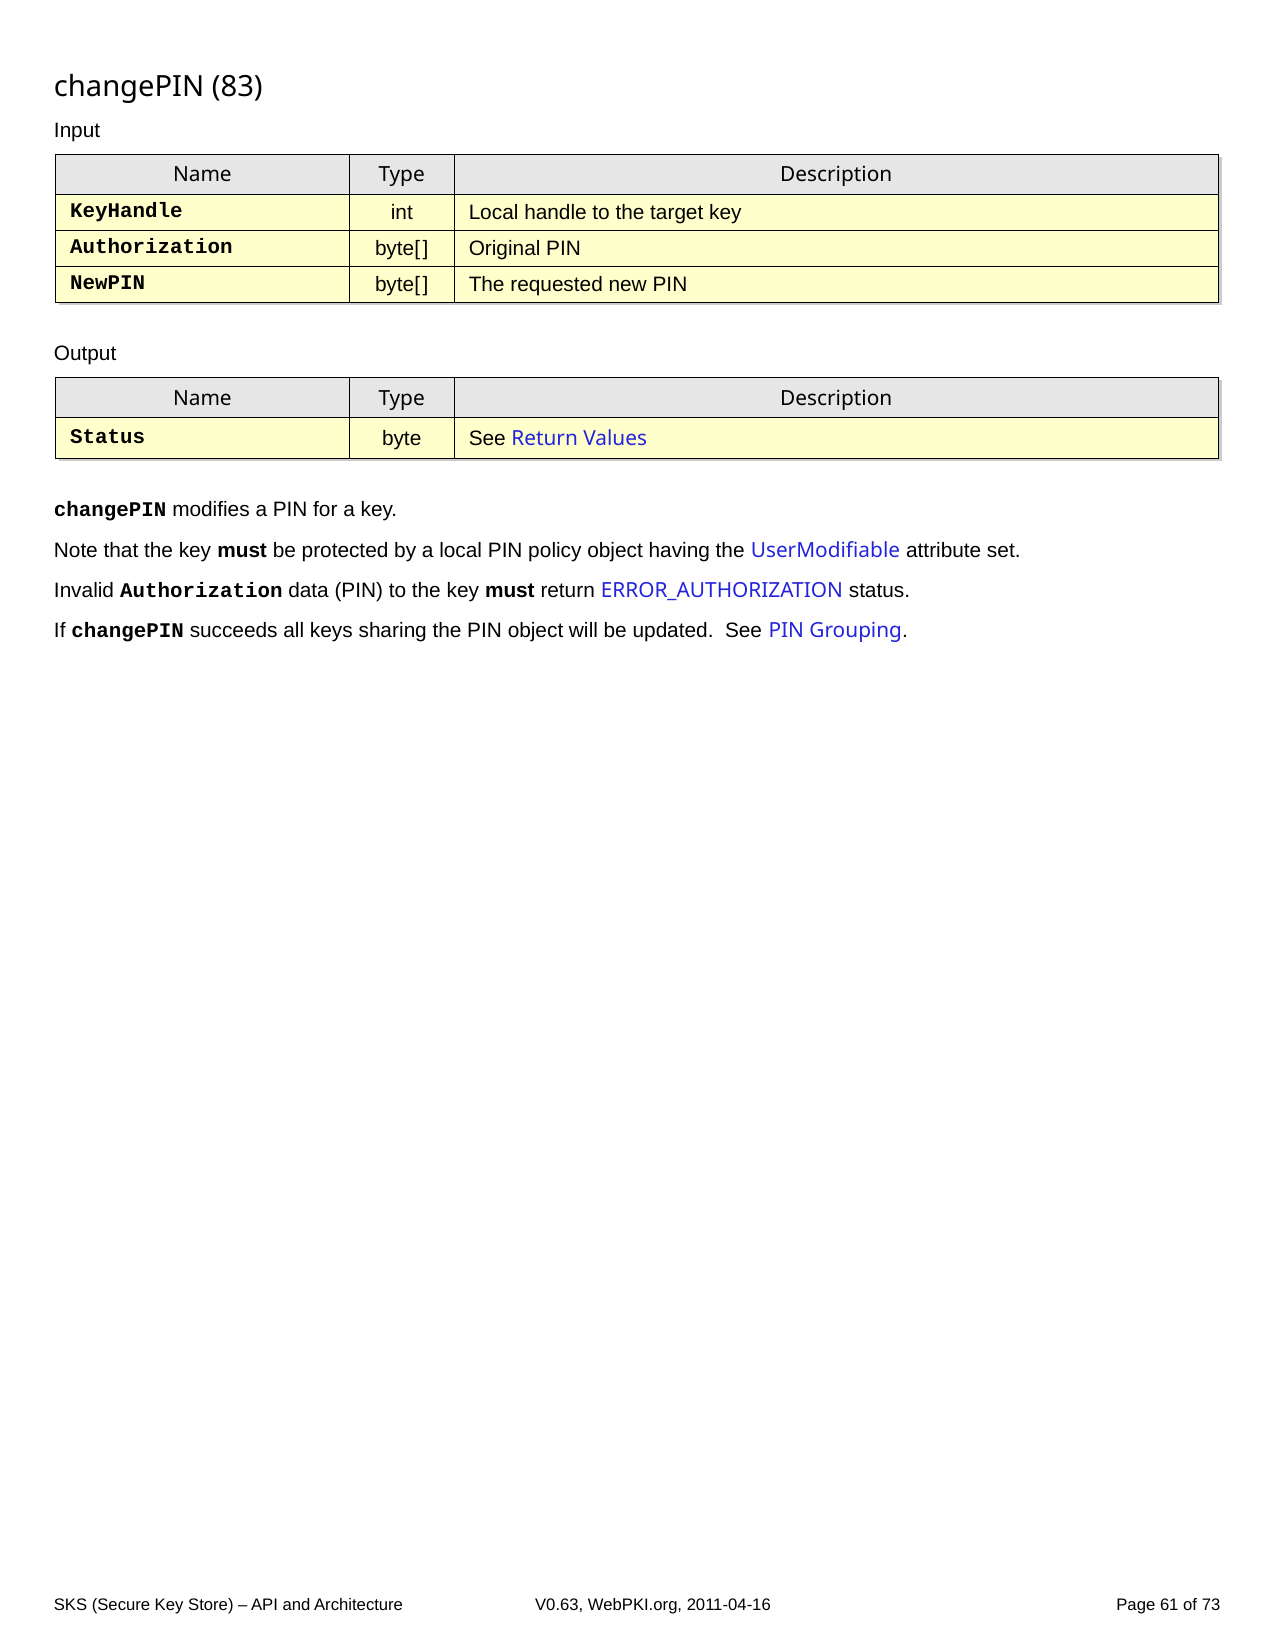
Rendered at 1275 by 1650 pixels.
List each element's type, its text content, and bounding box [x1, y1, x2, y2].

table_cell KeyHandle [56, 195, 349, 230]
table_cell Authorization [56, 231, 349, 266]
table_cell The requested new PIN [455, 267, 1218, 302]
table_cell byte⁮[ ] [350, 267, 454, 302]
table_header Type [350, 378, 454, 417]
table_cell byte [350, 418, 454, 458]
table_cell See Return Values [455, 418, 1218, 458]
table_cell int [350, 195, 454, 230]
text Output [54, 341, 1221, 365]
table_header Description [455, 155, 1218, 194]
table_header Type [350, 155, 454, 194]
text changePIN modifies a PIN for a key. [54, 497, 1221, 523]
text If changePIN succeeds all keys sharing the PIN object will be updated. See PIN Grouping. [54, 615, 1221, 644]
text Invalid Authorization data (PIN) to the key must return ERROR_AUTHORIZATION status. [54, 575, 1221, 603]
text Input [54, 118, 1221, 142]
table_header Description [455, 378, 1218, 417]
table_cell Status [56, 418, 349, 458]
table_cell Original PIN [455, 231, 1218, 266]
text Note that the key must be protected by a local PIN policy object having the UserModifiable attribute set. [54, 535, 1221, 563]
table_cell Local handle to the target key [455, 195, 1218, 230]
subtitle changePIN (83) [54, 66, 1221, 105]
table_header Name [56, 155, 349, 194]
table_cell byte⁮[ ] [350, 231, 454, 266]
table_cell NewPIN [56, 267, 349, 302]
table_header Name [56, 378, 349, 417]
